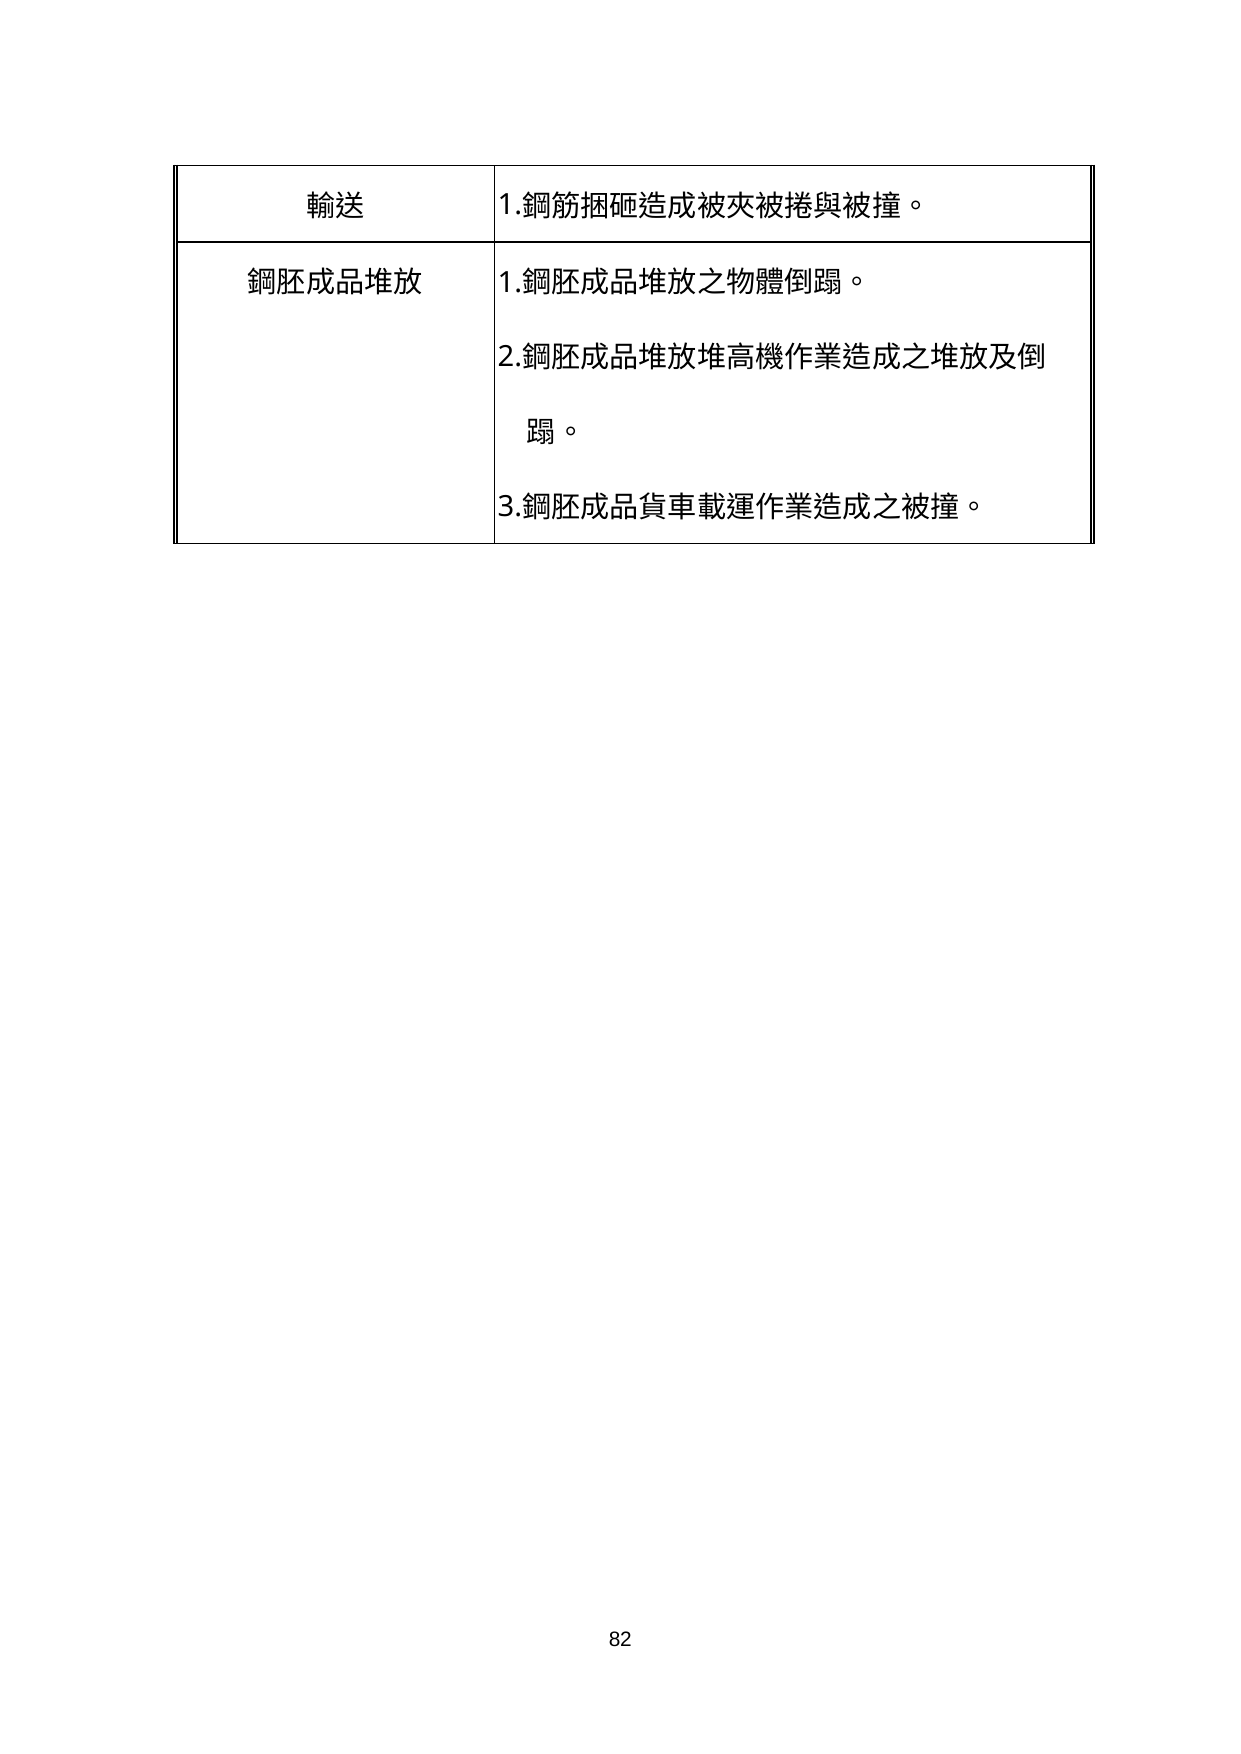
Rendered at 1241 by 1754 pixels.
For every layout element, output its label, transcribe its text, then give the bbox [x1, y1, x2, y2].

table_cell 1.鋼筋捆砸造成被夾被捲與被撞。 [495, 166, 1090, 241]
table_cell 輸送 [178, 166, 494, 241]
table_cell 鋼胚成品堆放 [178, 243, 494, 543]
table_cell 1.鋼胚成品堆放之物體倒蹋。 2.鋼胚成品堆放堆高機作業造成之堆放及倒蹋。 3.鋼胚成品貨車載運作業造成之被撞。 [495, 243, 1090, 543]
